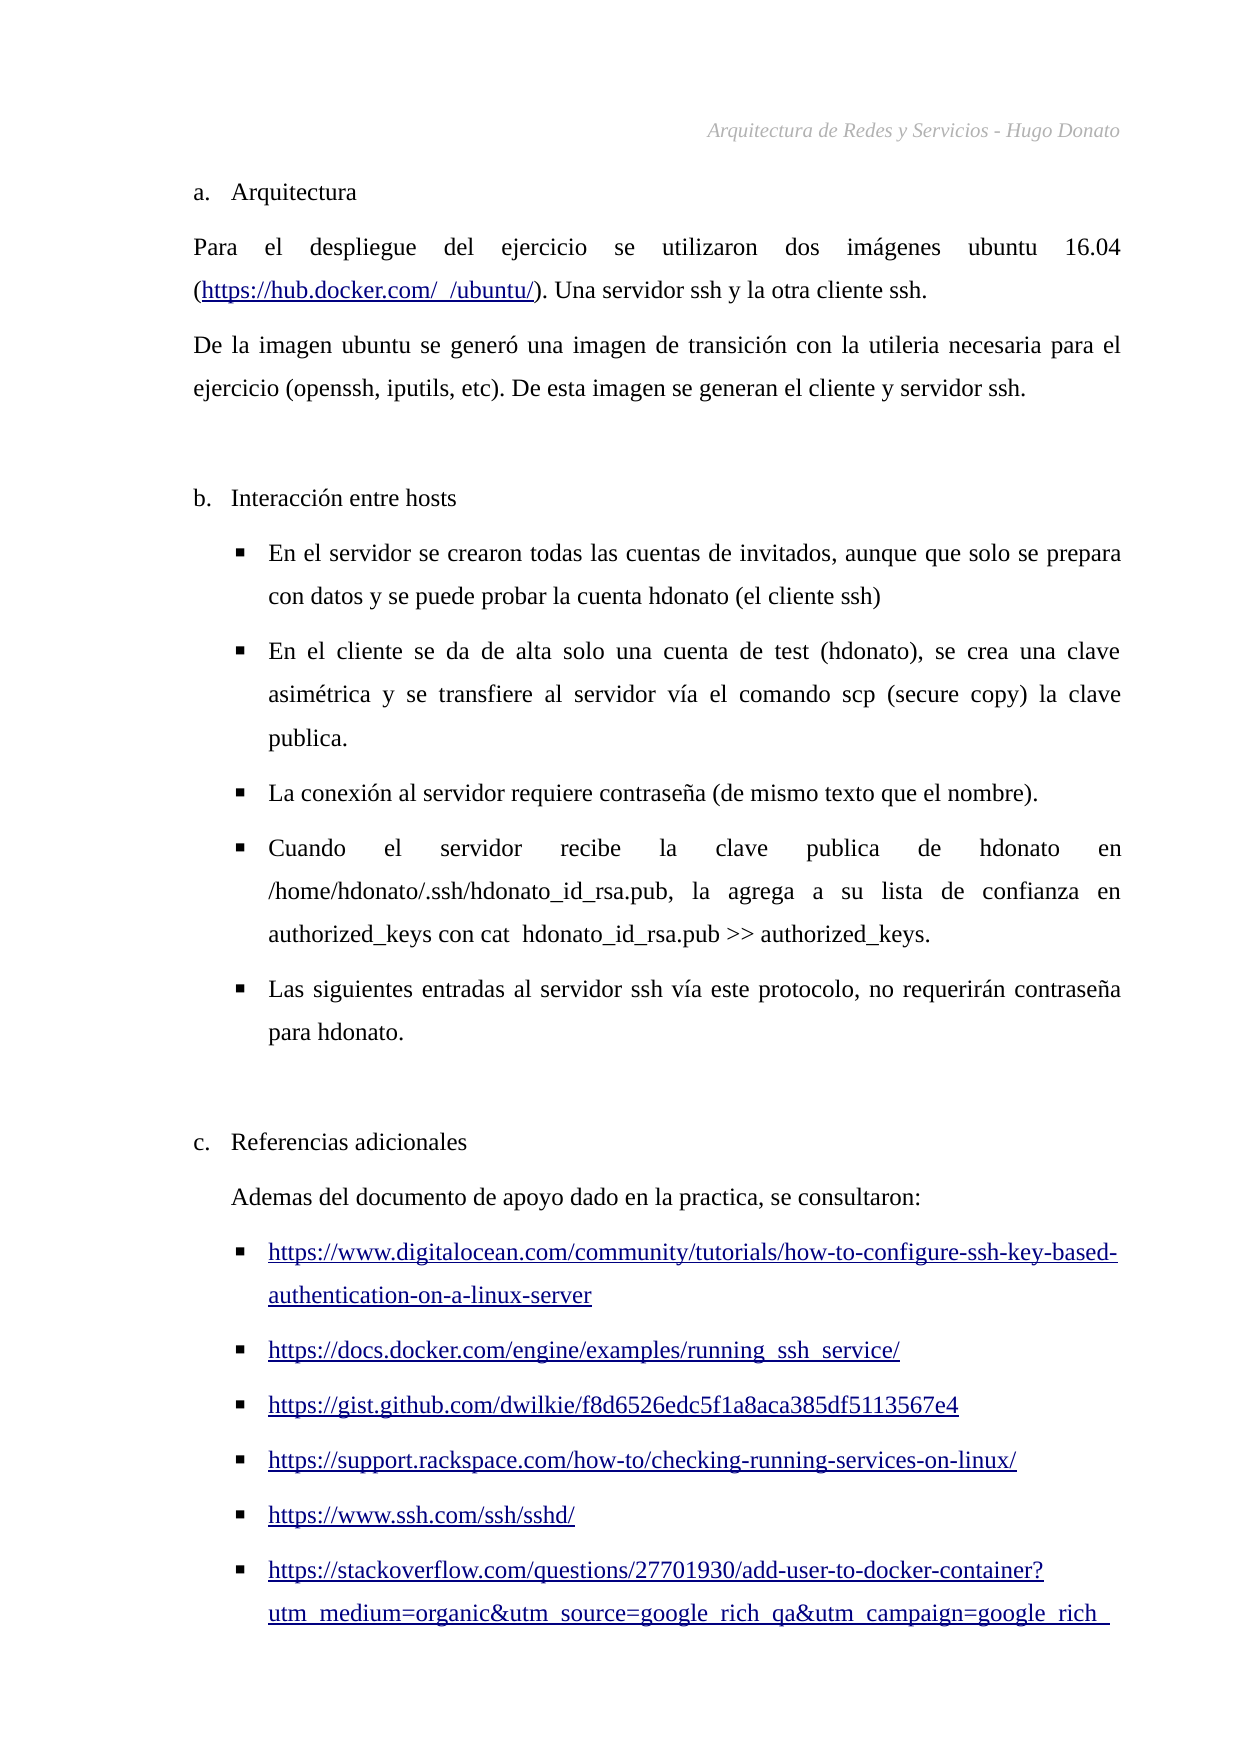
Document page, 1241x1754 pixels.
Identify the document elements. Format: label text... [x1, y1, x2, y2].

list https://stackoverflow.com/questions/27701930/add-user-to-docker-container?utm_medium=organic&utm_source=google_rich_qa&utm_campaign=google_rich_qa [231, 1555, 1122, 1627]
list La conexión al servidor requiere contraseña (de mismo texto que el nombre). [231, 778, 1122, 806]
list Interacción entre hosts [193, 483, 1122, 512]
list https://www.ssh.com/ssh/sshd/ [231, 1500, 1122, 1529]
list Arquitectura [193, 177, 1122, 206]
list Referencias adicionales [193, 1127, 1122, 1156]
list https://www.digitalocean.com/community/tutorials/how-to-configure-ssh-key-based-authentication-on-a-linux-server [231, 1237, 1122, 1309]
list En el cliente se da de alta solo una cuenta de test (hdonato), se crea una clave asimétrica y se transfiere al servidor vía el comando scp (secure copy) la clave publica. [231, 636, 1122, 751]
list Cuando el servidor recibe la clave publica de hdonato en /home/hdonato/.ssh/hdonato_id_rsa.pub, la agrega a su lista de confianza en authorized_keys con cat hdonato_id_rsa.pub >> authorized_keys. [231, 833, 1122, 948]
list Ademas del documento de apoyo dado en la practica, se consultaron: [193, 1182, 1122, 1211]
list https://support.rackspace.com/how-to/checking-running-services-on-linux/ [231, 1445, 1122, 1474]
list De la imagen ubuntu se generó una imagen de transición con la utileria necesaria para el ejercicio (openssh, iputils, etc). De esta imagen se generan el cliente y servidor ssh. [156, 330, 1122, 402]
list Las siguientes entradas al servidor ssh vía este protocolo, no requerirán contraseña para hdonato. [231, 974, 1122, 1046]
list Para el despliegue del ejercicio se utilizaron dos imágenes ubuntu 16.04 (https://hub.docker.com/_/ubuntu/). Una servidor ssh y la otra cliente ssh. [156, 232, 1122, 304]
list https://docs.docker.com/engine/examples/running_ssh_service/ [231, 1335, 1122, 1364]
list https://gist.github.com/dwilkie/f8d6526edc5f1a8aca385df5113567e4 [231, 1390, 1122, 1419]
list En el servidor se crearon todas las cuentas de invitados, aunque que solo se prepara con datos y se puede probar la cuenta hdonato (el cliente ssh) [231, 538, 1122, 610]
